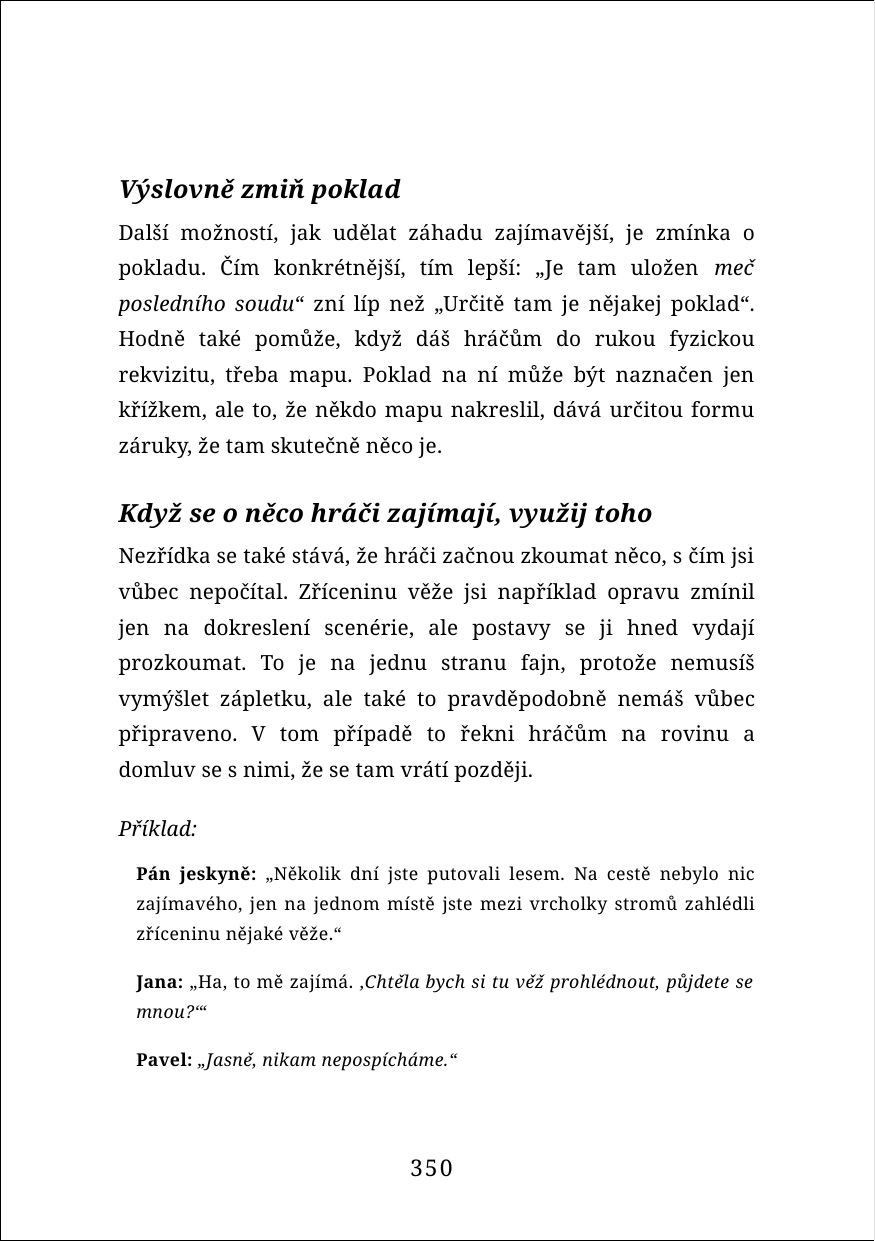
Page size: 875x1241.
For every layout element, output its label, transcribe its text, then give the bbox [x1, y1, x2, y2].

subtitle Výslovně zmiň poklad [118, 172, 756, 206]
text Další možností, jak udělat záhadu zajímavější, je zmínka o pokladu. Čím konkrétnější, tím lepší: „Je tam uložen meč posledního soudu“ zní líp než „Určitě tam je nějakej poklad“. Hodně také pomůže, když dáš hráčům do rukou fyzickou rekvizitu, třeba mapu. Poklad na ní může být naznačen jen křížkem, ale to, že někdo mapu nakreslil, dává určitou formu záruky, že tam skutečně něco je. [118, 218, 756, 459]
text Nezřídka se také stává, že hráči začnou zkoumat něco, s čím jsi vůbec nepočítal. Zříceninu věže jsi například opravu zmínil jen na dokreslení scenérie, ale postavy se ji hned vydají prozkoumat. To je na jednu stranu fajn, protože nemusíš vymýšlet zápletku, ale také to pravděpodobně nemáš vůbec připraveno. V tom případě to řekni hráčům na rovinu a domluv se s nimi, že se tam vrátí později. [118, 542, 756, 783]
text Pán jeskyně: „Několik dní jste putovali lesem. Na cestě nebylo nic zajímavého, jen na jednom místě jste mezi vrcholky stromů zahlédli zříceninu nějaké věže.“ [136, 861, 756, 946]
text Jana: „Ha, to mě zajímá. ‚Chtěla bych si tu věž prohlédnout, půjdete se mnou?‘“ [136, 969, 756, 1024]
text Pavel: „Jasně, nikam nepospícháme.“ [136, 1048, 756, 1072]
subtitle Když se o něco hráči zajímají, využij toho [118, 496, 756, 530]
text Příklad: [118, 814, 756, 842]
